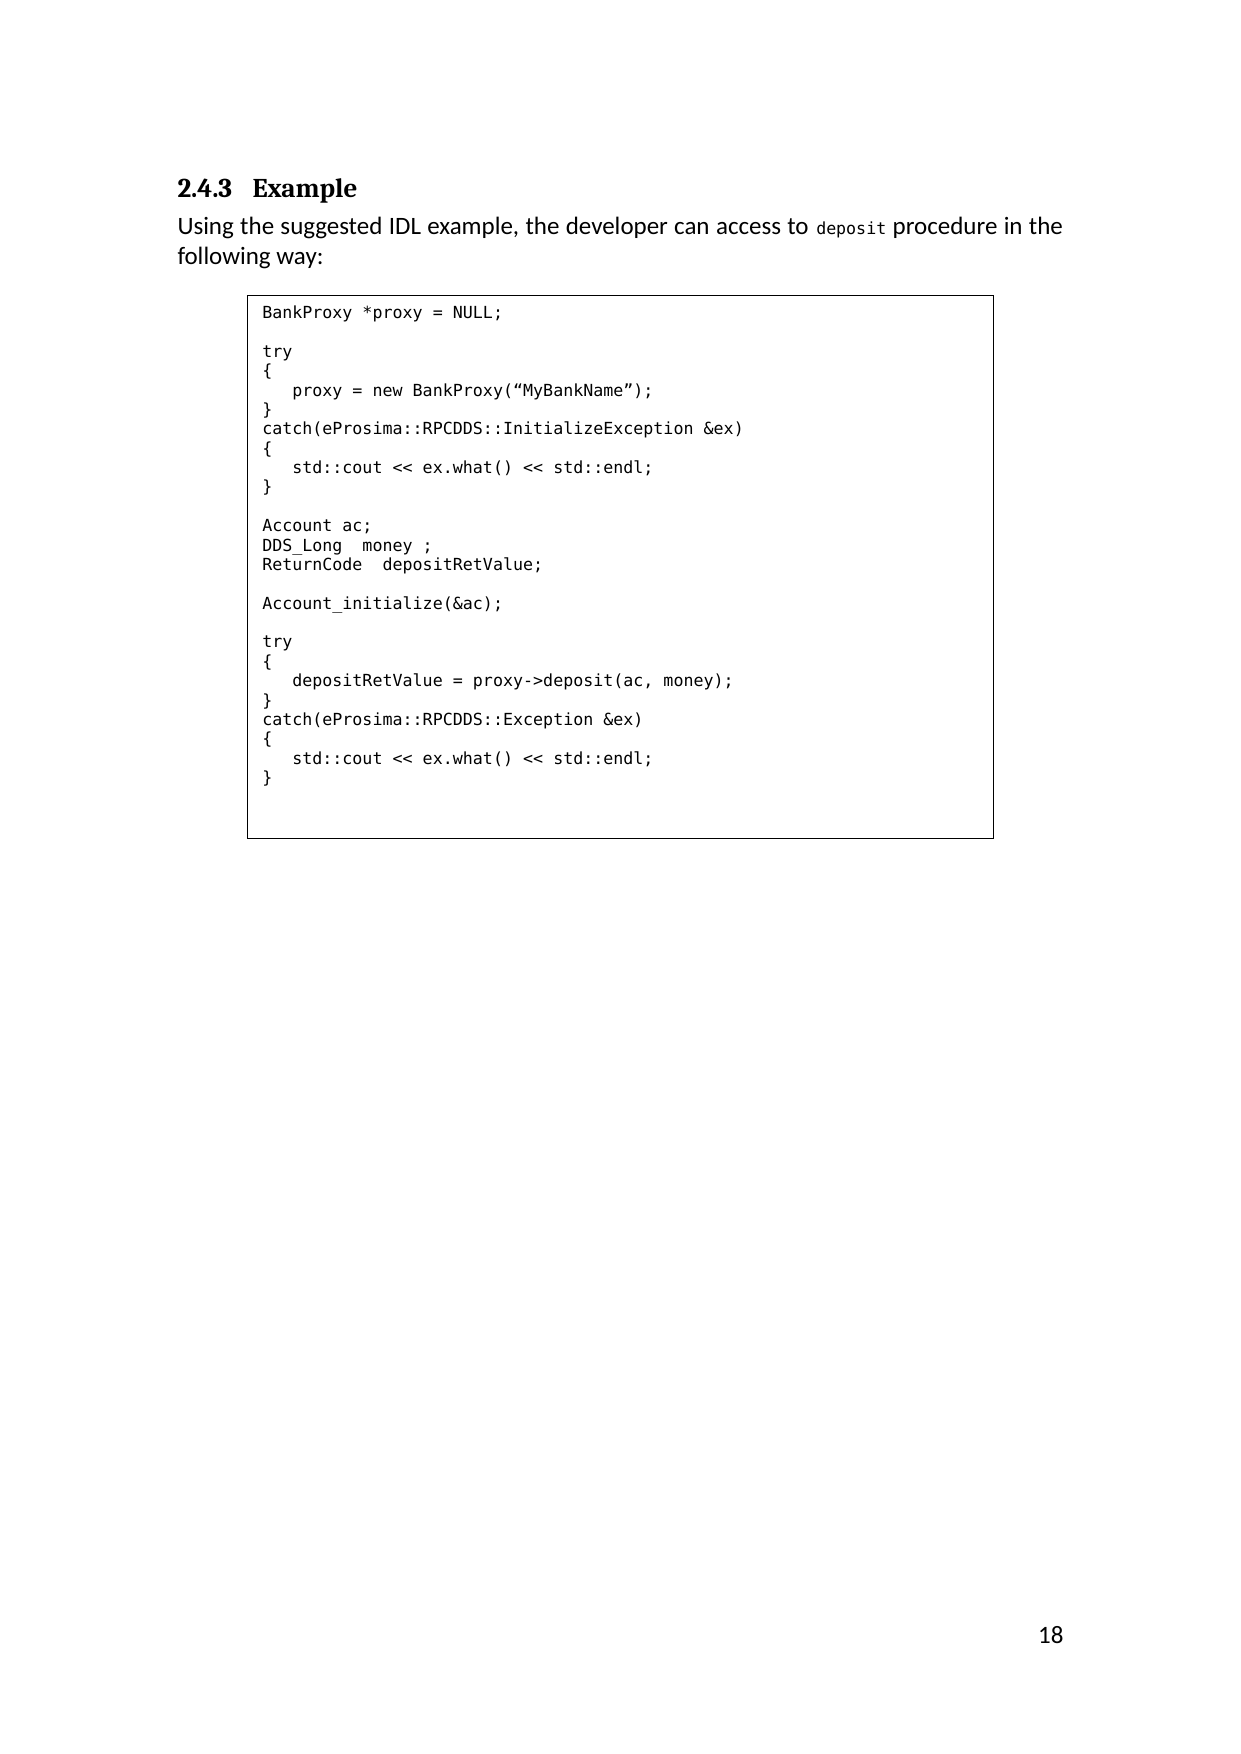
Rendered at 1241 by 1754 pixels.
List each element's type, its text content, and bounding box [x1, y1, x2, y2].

text try [262, 632, 978, 652]
text } [262, 477, 978, 497]
text catch(eProsima::RPCDDS::InitializeException &ex) [262, 419, 978, 439]
text { [262, 729, 978, 749]
text try [262, 342, 978, 361]
text std::cout << ex.what() << std::endl; [262, 458, 978, 477]
text ReturnCode depositRetValue; [262, 555, 978, 574]
subtitle Example [177, 173, 1063, 204]
text DDS_Long money ; [262, 536, 978, 555]
text Using the suggested IDL example, the developer can access to deposit procedure in the following way: [177, 210, 1063, 271]
text Account ac; [262, 516, 978, 536]
text BankProxy *proxy = NULL; [262, 303, 978, 322]
text catch(eProsima::RPCDDS::Exception &ex) [262, 710, 978, 729]
text } [262, 691, 978, 710]
text std::cout << ex.what() << std::endl; [262, 749, 978, 768]
text depositRetValue = proxy->deposit(ac, money); [262, 671, 978, 691]
text { [262, 439, 978, 458]
text { [262, 361, 978, 381]
text { [262, 652, 978, 671]
text } [262, 400, 978, 419]
text proxy = new BankProxy(“MyBankName”); [262, 381, 978, 400]
text Account_initialize(&ac); [262, 594, 978, 613]
text } [262, 768, 978, 787]
